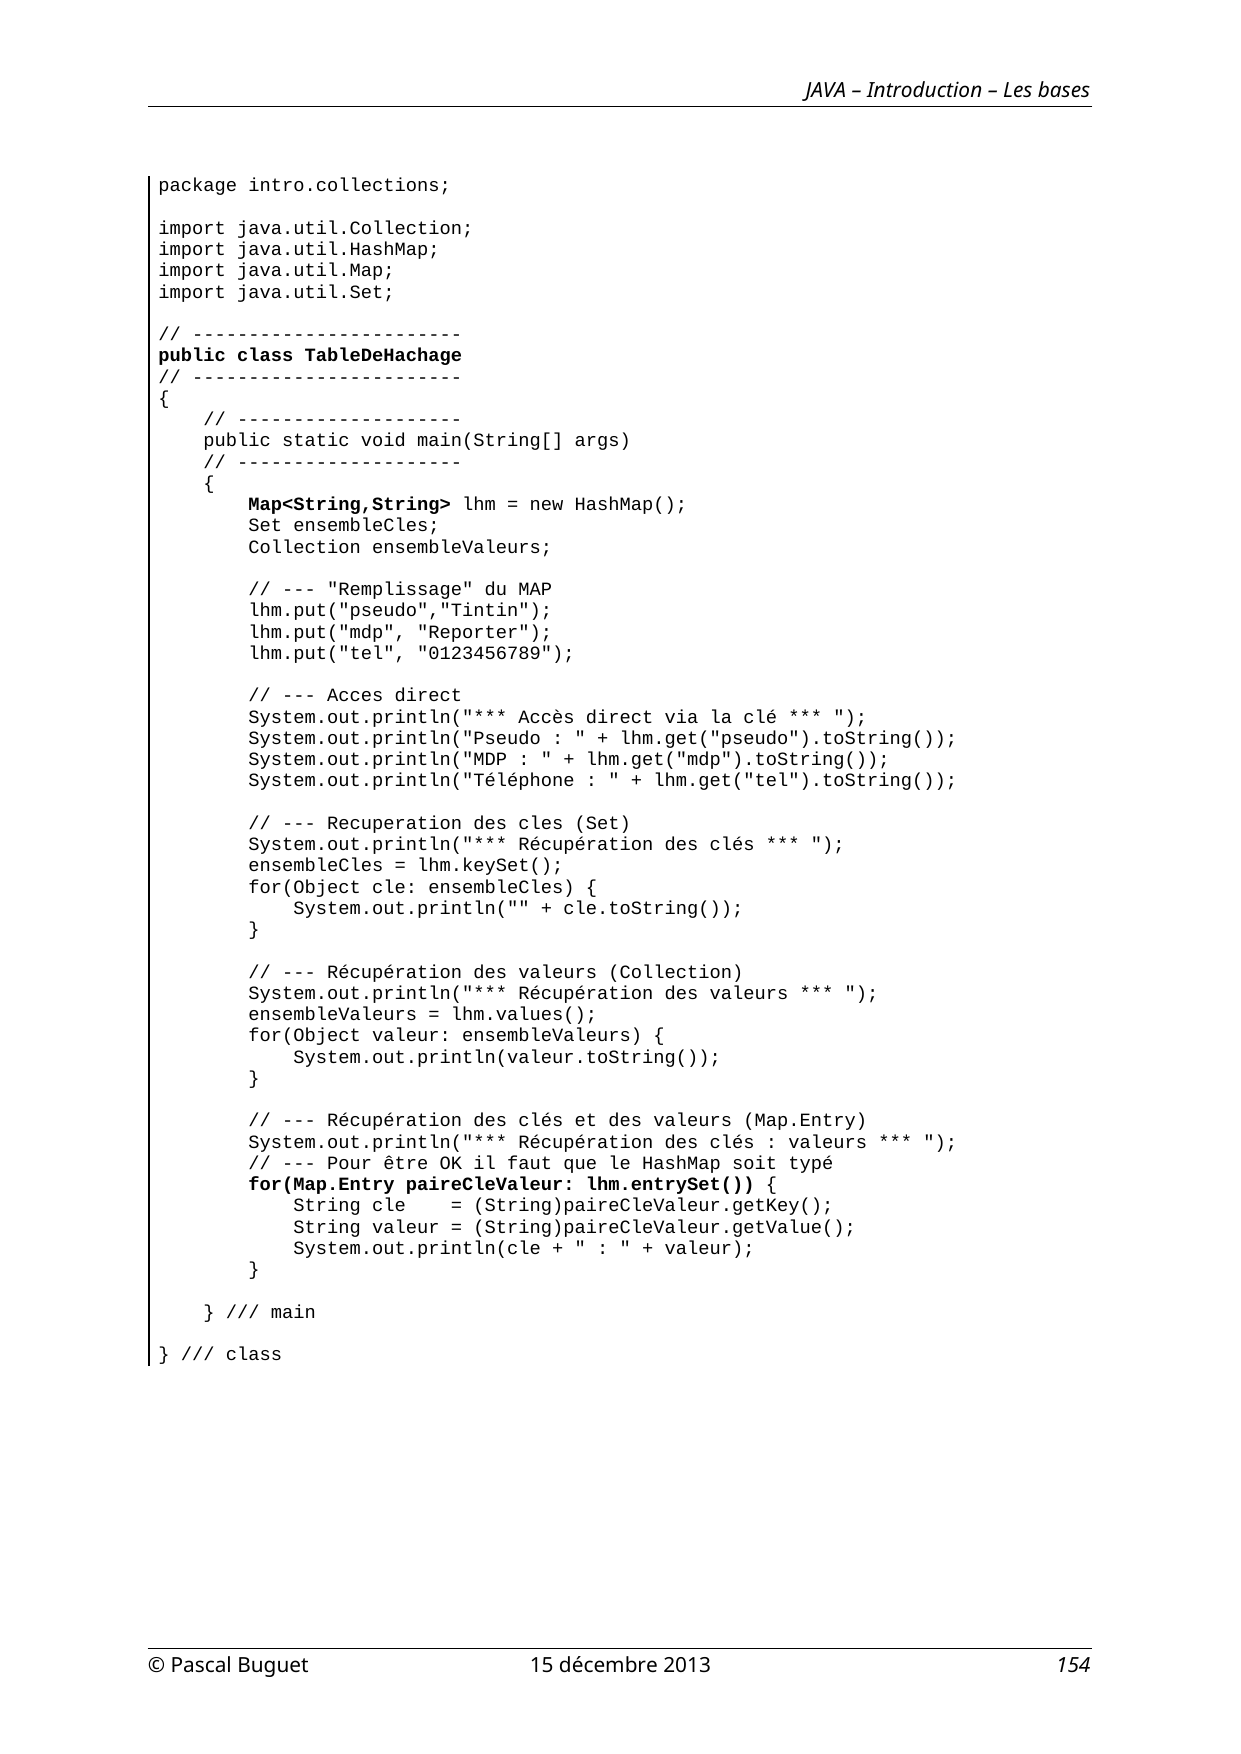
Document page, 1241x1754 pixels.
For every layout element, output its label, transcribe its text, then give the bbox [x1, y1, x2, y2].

text System.out.println("" + cle.toString()); [150, 899, 1092, 920]
text for(Object cle: ensembleCles) { [150, 877, 1092, 899]
text } [150, 920, 1092, 941]
text import java.util.Map; [150, 261, 1092, 282]
text System.out.println("*** Récupération des valeurs *** "); [150, 984, 1092, 1005]
text } /// class [150, 1345, 1092, 1366]
text ensembleCles = lhm.keySet(); [150, 856, 1092, 877]
text System.out.println("*** Récupération des clés : valeurs *** "); [150, 1132, 1092, 1154]
text for(Map.Entry paireCleValeur: lhm.entrySet()) { [150, 1175, 1092, 1196]
text } [150, 1069, 1092, 1090]
text { [150, 474, 1092, 495]
text System.out.println("Téléphone : " + lhm.get("tel").toString()); [150, 771, 1092, 792]
text Set ensembleCles; [150, 516, 1092, 537]
text // ------------------------ [150, 367, 1092, 389]
text lhm.put("pseudo","Tintin"); [150, 601, 1092, 622]
text public class TableDeHachage [150, 346, 1092, 367]
text // --- Récupération des valeurs (Collection) [150, 962, 1092, 984]
text Map<String,String> lhm = new HashMap(); [150, 495, 1092, 516]
text System.out.println("Pseudo : " + lhm.get("pseudo").toString()); [150, 729, 1092, 750]
text // --- Acces direct [150, 686, 1092, 707]
text // --- Recuperation des cles (Set) [150, 814, 1092, 835]
text // -------------------- [150, 452, 1092, 474]
text System.out.println("MDP : " + lhm.get("mdp").toString()); [150, 750, 1092, 771]
text // --- Pour être OK il faut que le HashMap soit typé [150, 1154, 1092, 1175]
text ensembleValeurs = lhm.values(); [150, 1005, 1092, 1026]
text System.out.println(cle + " : " + valeur); [150, 1239, 1092, 1260]
text lhm.put("tel", "0123456789"); [150, 644, 1092, 665]
text // -------------------- [150, 410, 1092, 431]
text } [150, 1260, 1092, 1281]
text String cle = (String)paireCleValeur.getKey(); [150, 1196, 1092, 1217]
text public static void main(String[] args) [150, 431, 1092, 452]
text // --- Récupération des clés et des valeurs (Map.Entry) [150, 1111, 1092, 1132]
text System.out.println("*** Accès direct via la clé *** "); [150, 707, 1092, 729]
text lhm.put("mdp", "Reporter"); [150, 622, 1092, 644]
text String valeur = (String)paireCleValeur.getValue(); [150, 1217, 1092, 1239]
text import java.util.HashMap; [150, 240, 1092, 261]
text Collection ensembleValeurs; [150, 537, 1092, 559]
text { [150, 389, 1092, 410]
text for(Object valeur: ensembleValeurs) { [150, 1026, 1092, 1047]
text // ------------------------ [150, 325, 1092, 346]
text import java.util.Set; [150, 282, 1092, 304]
text } /// main [150, 1302, 1092, 1324]
text package intro.collections; [150, 176, 1092, 197]
text System.out.println("*** Récupération des clés *** "); [150, 835, 1092, 856]
text import java.util.Collection; [150, 219, 1092, 240]
text System.out.println(valeur.toString()); [150, 1047, 1092, 1069]
text // --- "Remplissage" du MAP [150, 580, 1092, 601]
